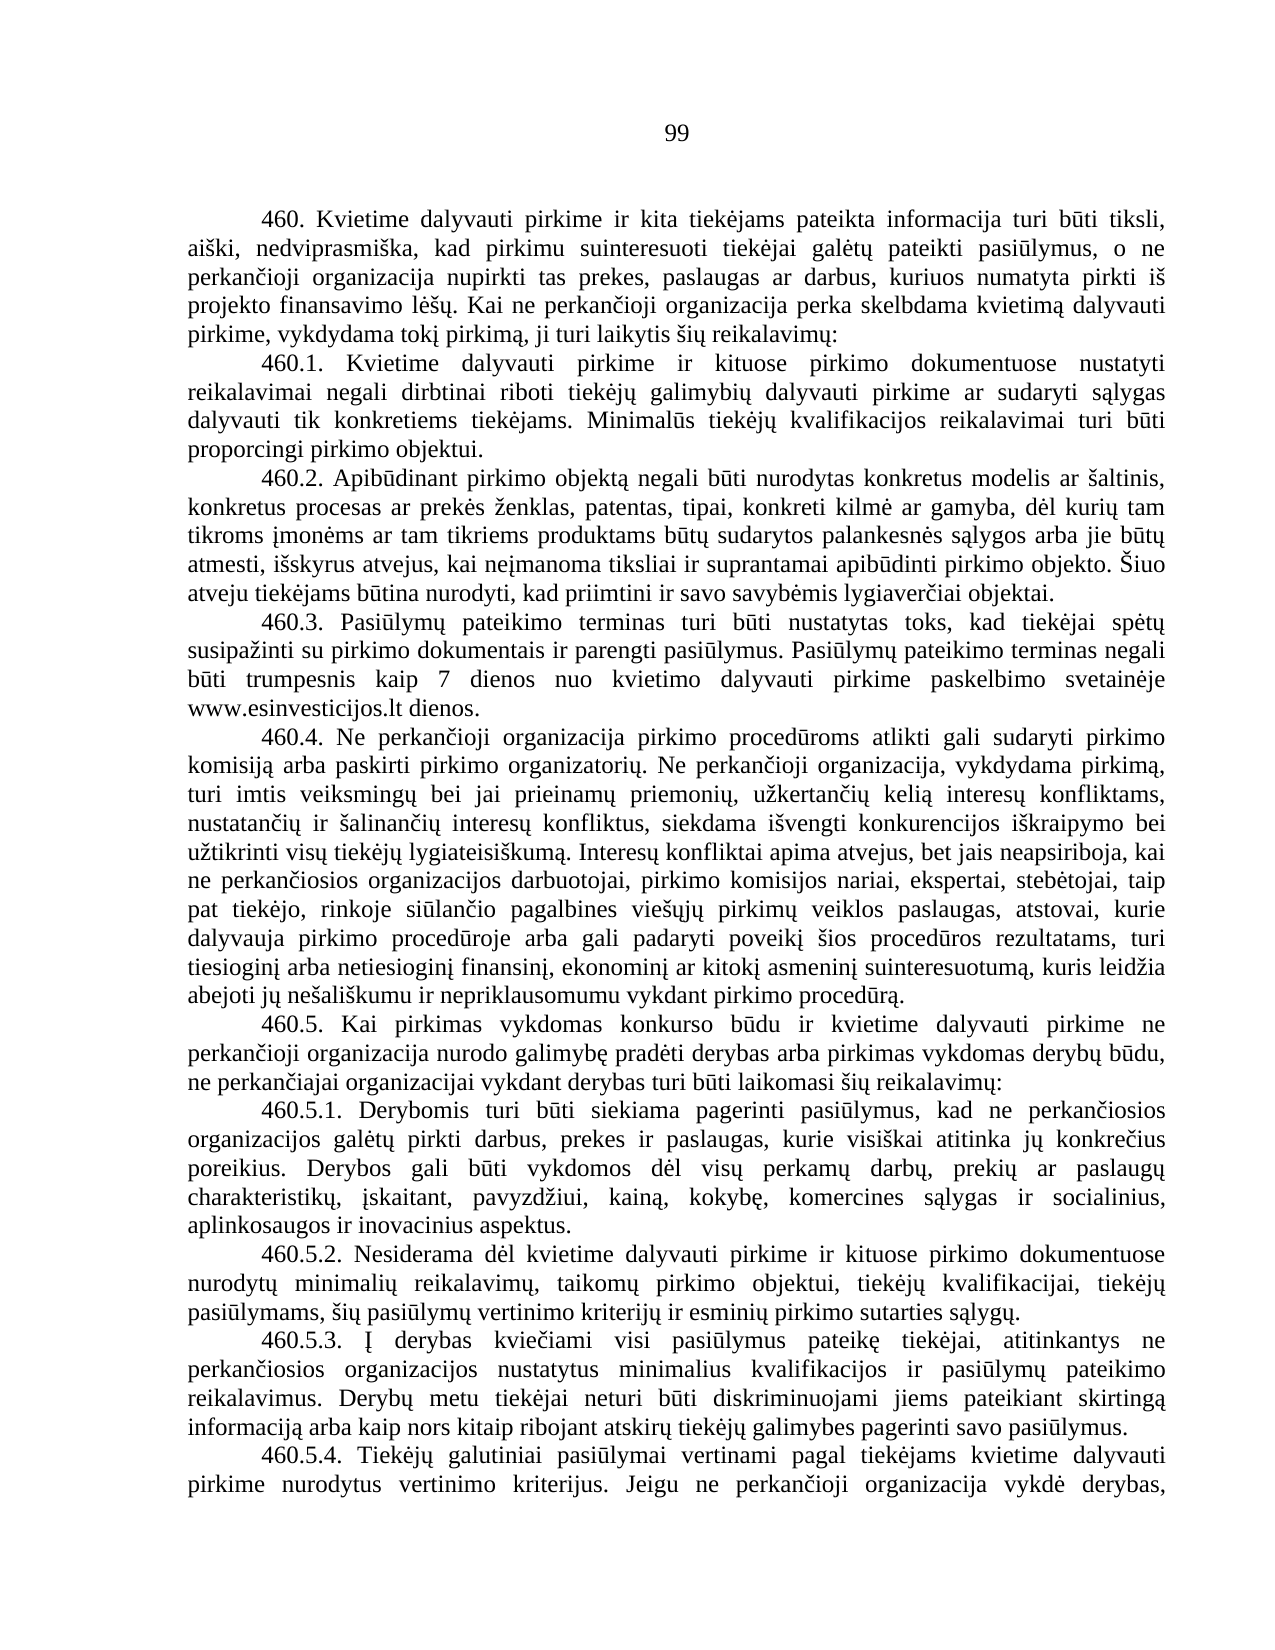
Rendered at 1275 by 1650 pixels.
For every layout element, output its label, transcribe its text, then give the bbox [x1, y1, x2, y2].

text 460.5.1. Derybomis turi būti siekiama pagerinti pasiūlymus, kad ne perkančiosios organizacijos galėtų pirkti darbus, prekes ir paslaugas, kurie visiškai atitinka jų konkrečius poreikius. Derybos gali būti vykdomos dėl visų perkamų darbų, prekių ar paslaugų charakteristikų, įskaitant, pavyzdžiui, kainą, kokybę, komercines sąlygas ir socialinius, aplinkosaugos ir inovacinius aspektus. [187, 1096, 1167, 1239]
text 460.4. Ne perkančioji organizacija pirkimo procedūroms atlikti gali sudaryti pirkimo komisiją arba paskirti pirkimo organizatorių. Ne perkančioji organizacija, vykdydama pirkimą, turi imtis veiksmingų bei jai prieinamų priemonių, užkertančių kelią interesų konfliktams, nustatančių ir šalinančių interesų konfliktus, siekdama išvengti konkurencijos iškraipymo bei užtikrinti visų tiekėjų lygiateisiškumą. Interesų konfliktai apima atvejus, bet jais neapsiriboja, kai ne perkančiosios organizacijos darbuotojai, pirkimo komisijos nariai, ekspertai, stebėtojai, taip pat tiekėjo, rinkoje siūlančio pagalbines viešųjų pirkimų veiklos paslaugas, atstovai, kurie dalyvauja pirkimo procedūroje arba gali padaryti poveikį šios procedūros rezultatams, turi tiesioginį arba netiesioginį finansinį, ekonominį ar kitokį asmeninį suinteresuotumą, kuris leidžia abejoti jų nešališkumu ir nepriklausomumu vykdant pirkimo procedūrą. [187, 722, 1167, 1009]
text 460. Kvietime dalyvauti pirkime ir kita tiekėjams pateikta informacija turi būti tiksli, aiški, nedviprasmiška, kad pirkimu suinteresuoti tiekėjai galėtų pateikti pasiūlymus, o ne perkančioji organizacija nupirkti tas prekes, paslaugas ar darbus, kuriuos numatyta pirkti iš projekto finansavimo lėšų. Kai ne perkančioji organizacija perka skelbdama kvietimą dalyvauti pirkime, vykdydama tokį pirkimą, ji turi laikytis šių reikalavimų: [187, 204, 1167, 348]
text 460.2. Apibūdinant pirkimo objektą negali būti nurodytas konkretus modelis ar šaltinis, konkretus procesas ar prekės ženklas, patentas, tipai, konkreti kilmė ar gamyba, dėl kurių tam tikroms įmonėms ar tam tikriems produktams būtų sudarytos palankesnės sąlygos arba jie būtų atmesti, išskyrus atvejus, kai neįmanoma tiksliai ir suprantamai apibūdinti pirkimo objekto. Šiuo atveju tiekėjams būtina nurodyti, kad priimtini ir savo savybėmis lygiaverčiai objektai. [187, 463, 1167, 607]
text 460.5.2. Nesiderama dėl kvietime dalyvauti pirkime ir kituose pirkimo dokumentuose nurodytų minimalių reikalavimų, taikomų pirkimo objektui, tiekėjų kvalifikacijai, tiekėjų pasiūlymams, šių pasiūlymų vertinimo kriterijų ir esminių pirkimo sutarties sąlygų. [187, 1239, 1167, 1326]
text 460.5. Kai pirkimas vykdomas konkurso būdu ir kvietime dalyvauti pirkime ne perkančioji organizacija nurodo galimybę pradėti derybas arba pirkimas vykdomas derybų būdu, ne perkančiajai organizacijai vykdant derybas turi būti laikomasi šių reikalavimų: [187, 1009, 1167, 1096]
text 460.5.4. Tiekėjų galutiniai pasiūlymai vertinami pagal tiekėjams kvietime dalyvauti pirkime nurodytus vertinimo kriterijus. Jeigu ne perkančioji organizacija vykdė derybas, [187, 1441, 1167, 1498]
text 460.5.3. Į derybas kviečiami visi pasiūlymus pateikę tiekėjai, atitinkantys ne perkančiosios organizacijos nustatytus minimalius kvalifikacijos ir pasiūlymų pateikimo reikalavimus. Derybų metu tiekėjai neturi būti diskriminuojami jiems pateikiant skirtingą informaciją arba kaip nors kitaip ribojant atskirų tiekėjų galimybes pagerinti savo pasiūlymus. [187, 1326, 1167, 1441]
text 460.3. Pasiūlymų pateikimo terminas turi būti nustatytas toks, kad tiekėjai spėtų susipažinti su pirkimo dokumentais ir parengti pasiūlymus. Pasiūlymų pateikimo terminas negali būti trumpesnis kaip 7 dienos nuo kvietimo dalyvauti pirkime paskelbimo svetainėje www.esinvesticijos.lt dienos. [187, 607, 1167, 722]
text 460.1. Kvietime dalyvauti pirkime ir kituose pirkimo dokumentuose nustatyti reikalavimai negali dirbtinai riboti tiekėjų galimybių dalyvauti pirkime ar sudaryti sąlygas dalyvauti tik konkretiems tiekėjams. Minimalūs tiekėjų kvalifikacijos reikalavimai turi būti proporcingi pirkimo objektui. [187, 348, 1167, 463]
